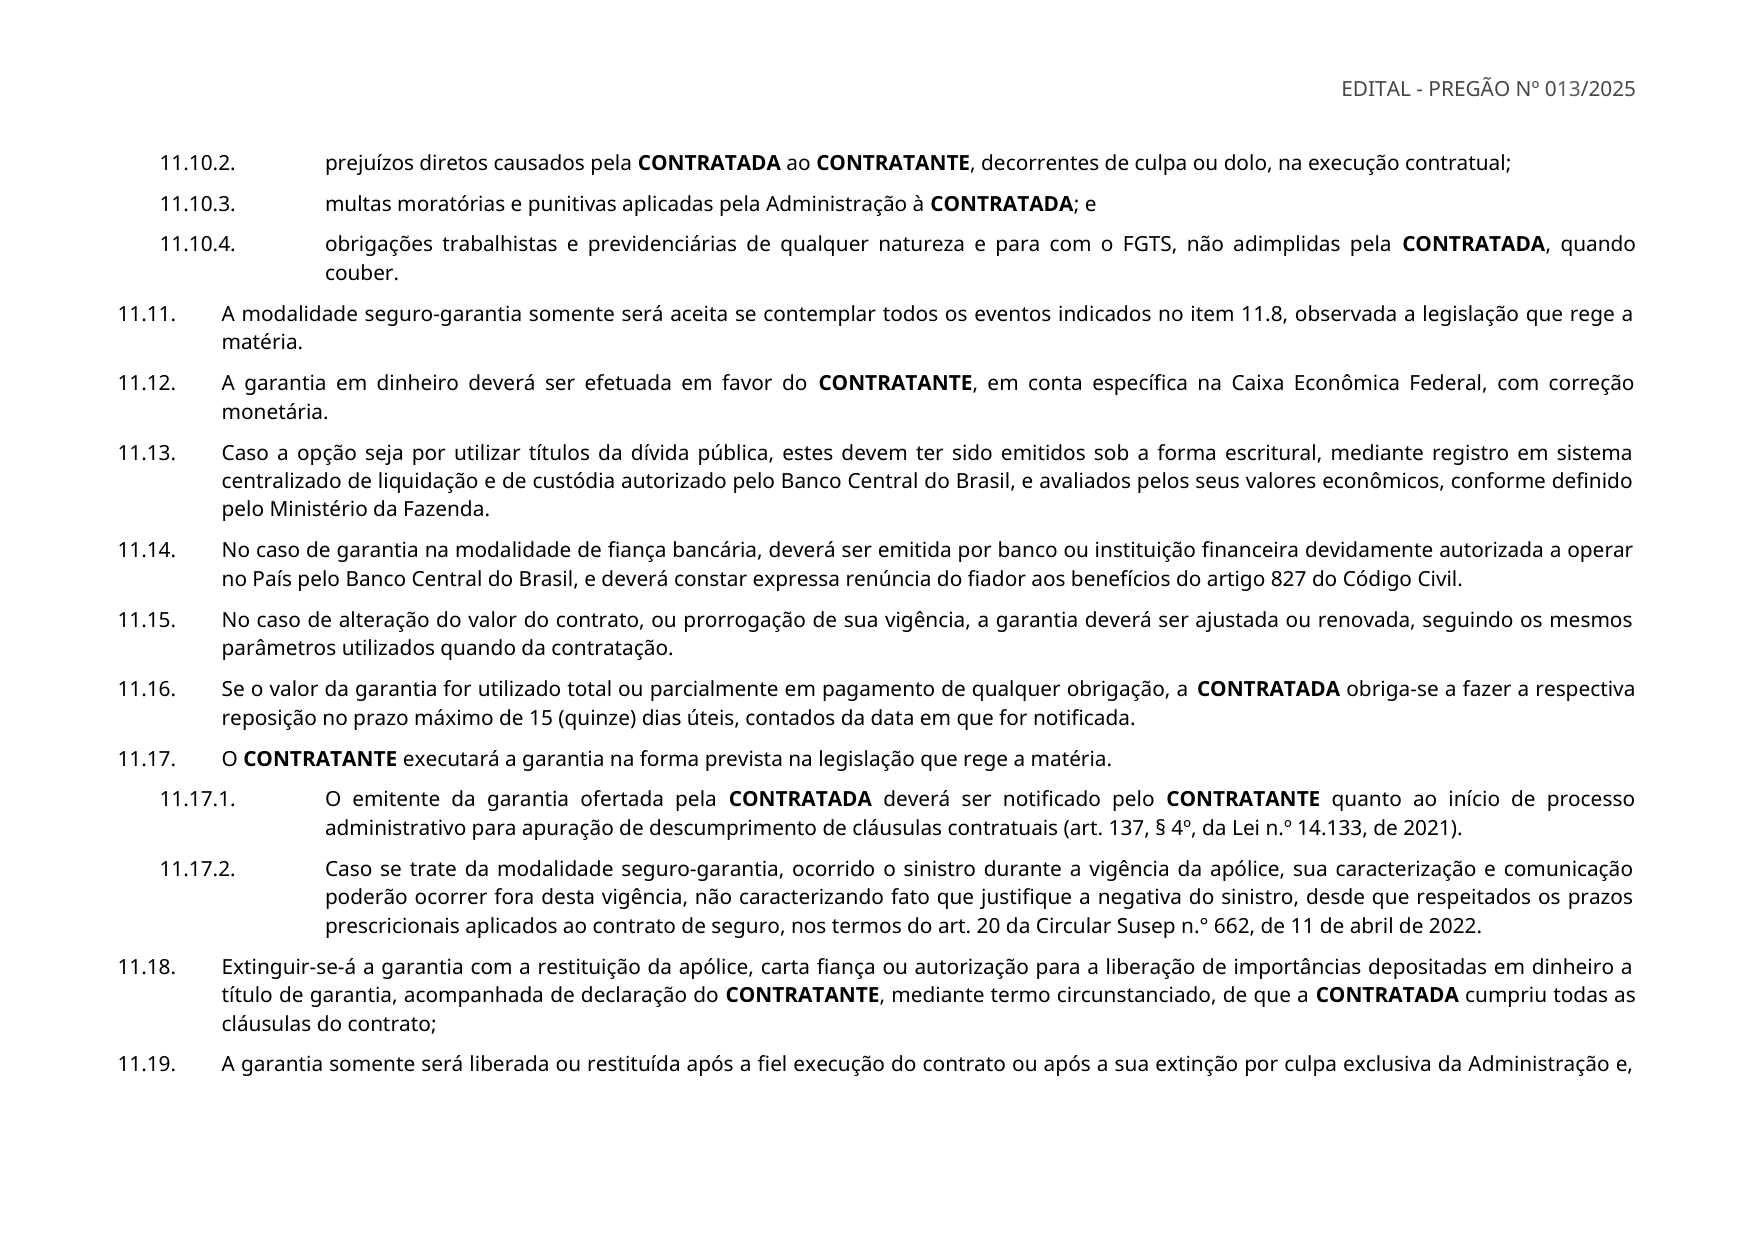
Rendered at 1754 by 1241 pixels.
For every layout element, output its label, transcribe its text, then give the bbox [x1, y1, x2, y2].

list A garantia somente será liberada ou restituída após a fiel execução do contrato ou após a sua extinção por culpa exclusiva da Administração e, [176, 1049, 1636, 1078]
list A garantia em dinheiro deverá ser efetuada em favor do CONTRATANTE, em conta específica na Caixa Econômica Federal, com correção monetária. [176, 368, 1636, 425]
list Extinguir-se-á a garantia com a restituição da apólice, carta fiança ou autorização para a liberação de importâncias depositadas em dinheiro a título de garantia, acompanhada de declaração do CONTRATANTE, mediante termo circunstanciado, de que a CONTRATADA cumpriu todas as cláusulas do contrato; [176, 952, 1636, 1037]
list obrigações trabalhistas e previdenciárias de qualquer natureza e para com o FGTS, não adimplidas pela CONTRATADA, quando couber. [236, 229, 1636, 286]
list O CONTRATANTE executará a garantia na forma prevista na legislação que rege a matéria. [176, 744, 1636, 772]
list Caso a opção seja por utilizar títulos da dívida pública, estes devem ter sido emitidos sob a forma escritural, mediante registro em sistema centralizado de liquidação e de custódia autorizado pelo Banco Central do Brasil, e avaliados pelos seus valores econômicos, conforme definido pelo Ministério da Fazenda. [176, 438, 1636, 523]
list No caso de garantia na modalidade de fiança bancária, deverá ser emitida por banco ou instituição financeira devidamente autorizada a operar no País pelo Banco Central do Brasil, e deverá constar expressa renúncia do fiador aos benefícios do artigo 827 do Código Civil. [176, 536, 1636, 592]
list No caso de alteração do valor do contrato, ou prorrogação de sua vigência, a garantia deverá ser ajustada ou renovada, seguindo os mesmos parâmetros utilizados quando da contratação. [176, 605, 1636, 662]
list O emitente da garantia ofertada pela CONTRATADA deverá ser notificado pelo CONTRATANTE quanto ao início de processo administrativo para apuração de descumprimento de cláusulas contratuais (art. 137, § 4º, da Lei n.º 14.133, de 2021). [236, 784, 1636, 841]
list prejuízos diretos causados pela CONTRATADA ao CONTRATANTE, decorrentes de culpa ou dolo, na execução contratual; [236, 148, 1636, 176]
list Caso se trate da modalidade seguro-garantia, ocorrido o sinistro durante a vigência da apólice, sua caracterização e comunicação poderão ocorrer fora desta vigência, não caracterizando fato que justifique a negativa do sinistro, desde que respeitados os prazos prescricionais aplicados ao contrato de seguro, nos termos do art. 20 da Circular Susep n.° 662, de 11 de abril de 2022. [236, 854, 1636, 939]
list multas moratórias e punitivas aplicadas pela Administração à CONTRATADA; e [236, 189, 1636, 217]
list Se o valor da garantia for utilizado total ou parcialmente em pagamento de qualquer obrigação, a CONTRATADA obriga-se a fazer a respectiva reposição no prazo máximo de 15 (quinze) dias úteis, contados da data em que for notificada. [176, 674, 1636, 731]
list A modalidade seguro-garantia somente será aceita se contemplar todos os eventos indicados no item 11.8, observada a legislação que rege a matéria. [176, 299, 1636, 356]
